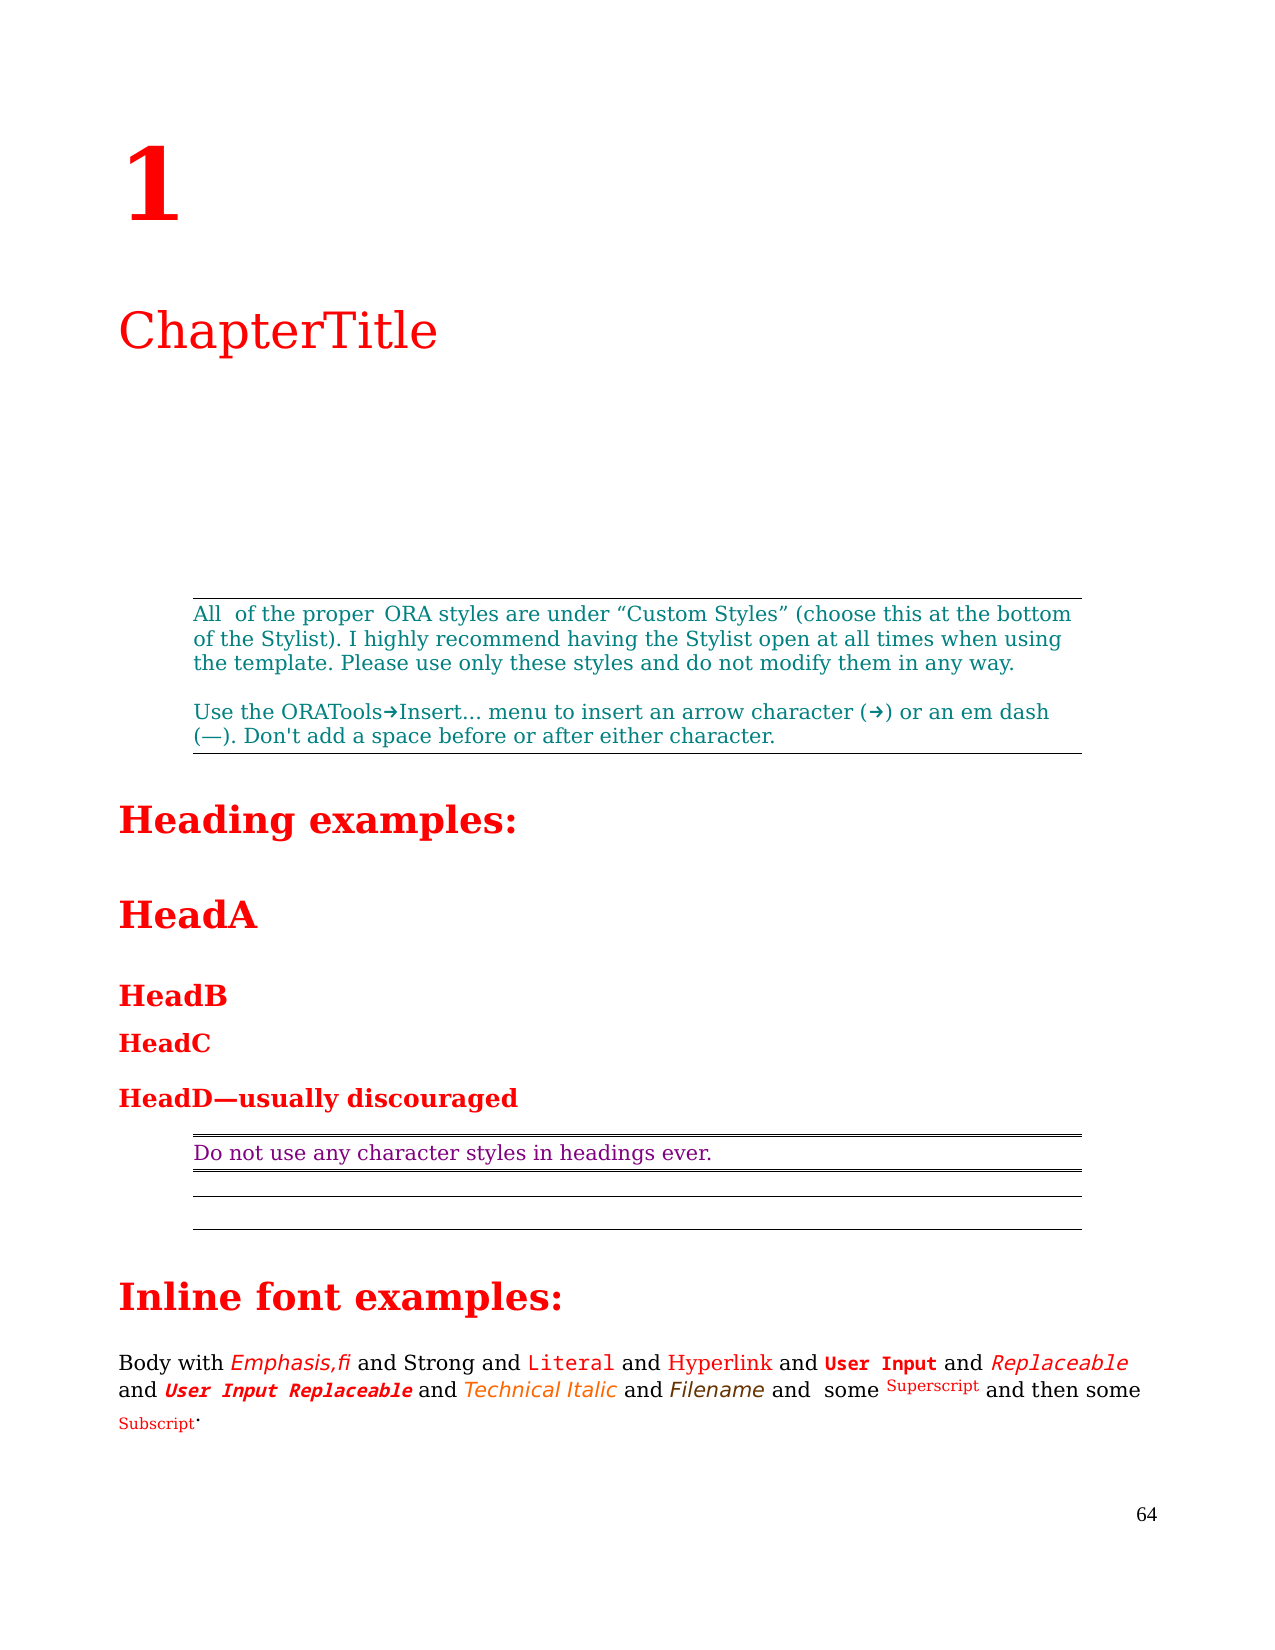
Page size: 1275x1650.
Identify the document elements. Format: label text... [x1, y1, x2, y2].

text Heading examples: [118, 799, 1157, 843]
text Inline font examples: [118, 1275, 1157, 1319]
text 1 [118, 126, 1157, 244]
text HeadA [118, 893, 1157, 937]
text HeadB [118, 978, 1157, 1013]
text Do not use any character styles in headings ever. [193, 1137, 1082, 1169]
text Body with Emphasis,fi and Strong and Literal and Hyperlink and User Input and Replaceable and User Input Replaceable and Technical Italic and Filename and some Superscript and then some Subscript. [118, 1348, 1157, 1433]
title ChapterTitle [118, 302, 1157, 361]
text HeadC [118, 1029, 1157, 1059]
text All of the proper ORA styles are under “Custom Styles” (choose this at the bottom of the Stylist). I highly recommend having the Stylist open at all times when using the template. Please use only these styles and do not modify them in any way. [193, 599, 1082, 675]
text Use the ORATools→Insert... menu to insert an arrow character (→) or an em dash (—). Don't add a space before or after either character. [193, 696, 1082, 753]
text HeadD—usually discouraged [118, 1084, 1157, 1113]
